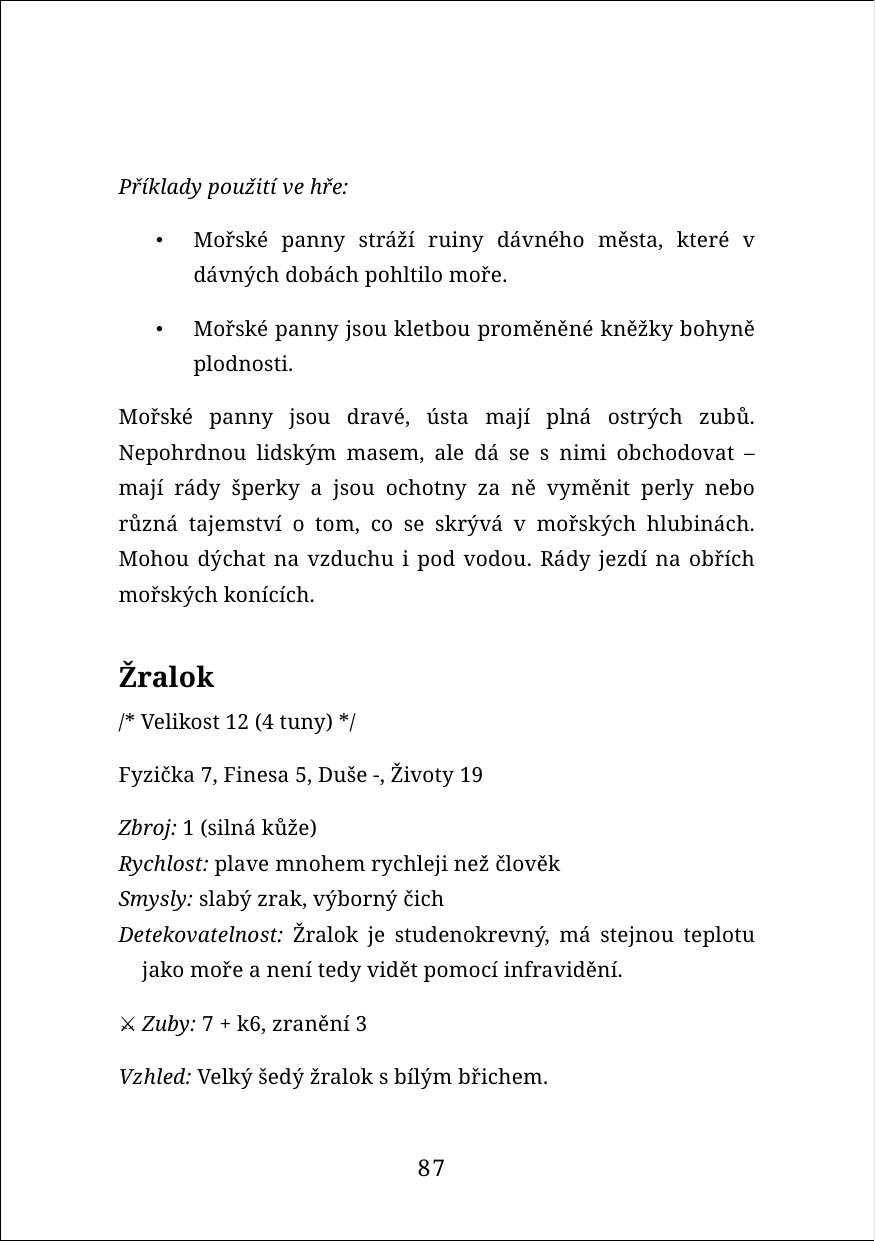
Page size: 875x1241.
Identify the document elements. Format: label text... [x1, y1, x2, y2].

text /* Velikost 12 (4 tuny) */ [118, 707, 756, 736]
text Smysly: slabý zrak, výborný čich [118, 884, 756, 913]
text Fyzička 7, Finesa 5, Duše -, Životy 19 [118, 760, 756, 789]
text Příklady použití ve hře: [118, 172, 756, 200]
text Detekovatelnost: Žralok je studenokrevný, má stejnou teplotu jako moře a není tedy vidět pomocí infravidění. [118, 920, 756, 984]
text Zbroj: 1 (silná kůže) [118, 813, 756, 842]
text ⚔ Zuby: 7 + k6, zranění 3 [118, 1009, 756, 1037]
list Mořské panny jsou kletbou proměněné kněžky bohyně plodnosti. [156, 314, 756, 378]
text Rychlost: plave mnohem rychleji než člověk [118, 849, 756, 877]
text Vzhled: Velký šedý žralok s bílým břichem. [118, 1062, 756, 1091]
subtitle Žralok [118, 657, 756, 695]
list Mořské panny stráží ruiny dávného města, které v dávných dobách pohltilo moře. [156, 225, 756, 289]
text Mořské panny jsou dravé, ústa mají plná ostrých zubů. Nepohrdnou lidským masem, ale dá se s nimi obchodovat – mají rády šperky a jsou ochotny za ně vyměnit perly nebo různá tajemství o tom, co se skrývá v mořských hlubinách. Mohou dýchat na vzduchu i pod vodou. Rády jezdí na obřích mořských konících. [118, 402, 756, 608]
